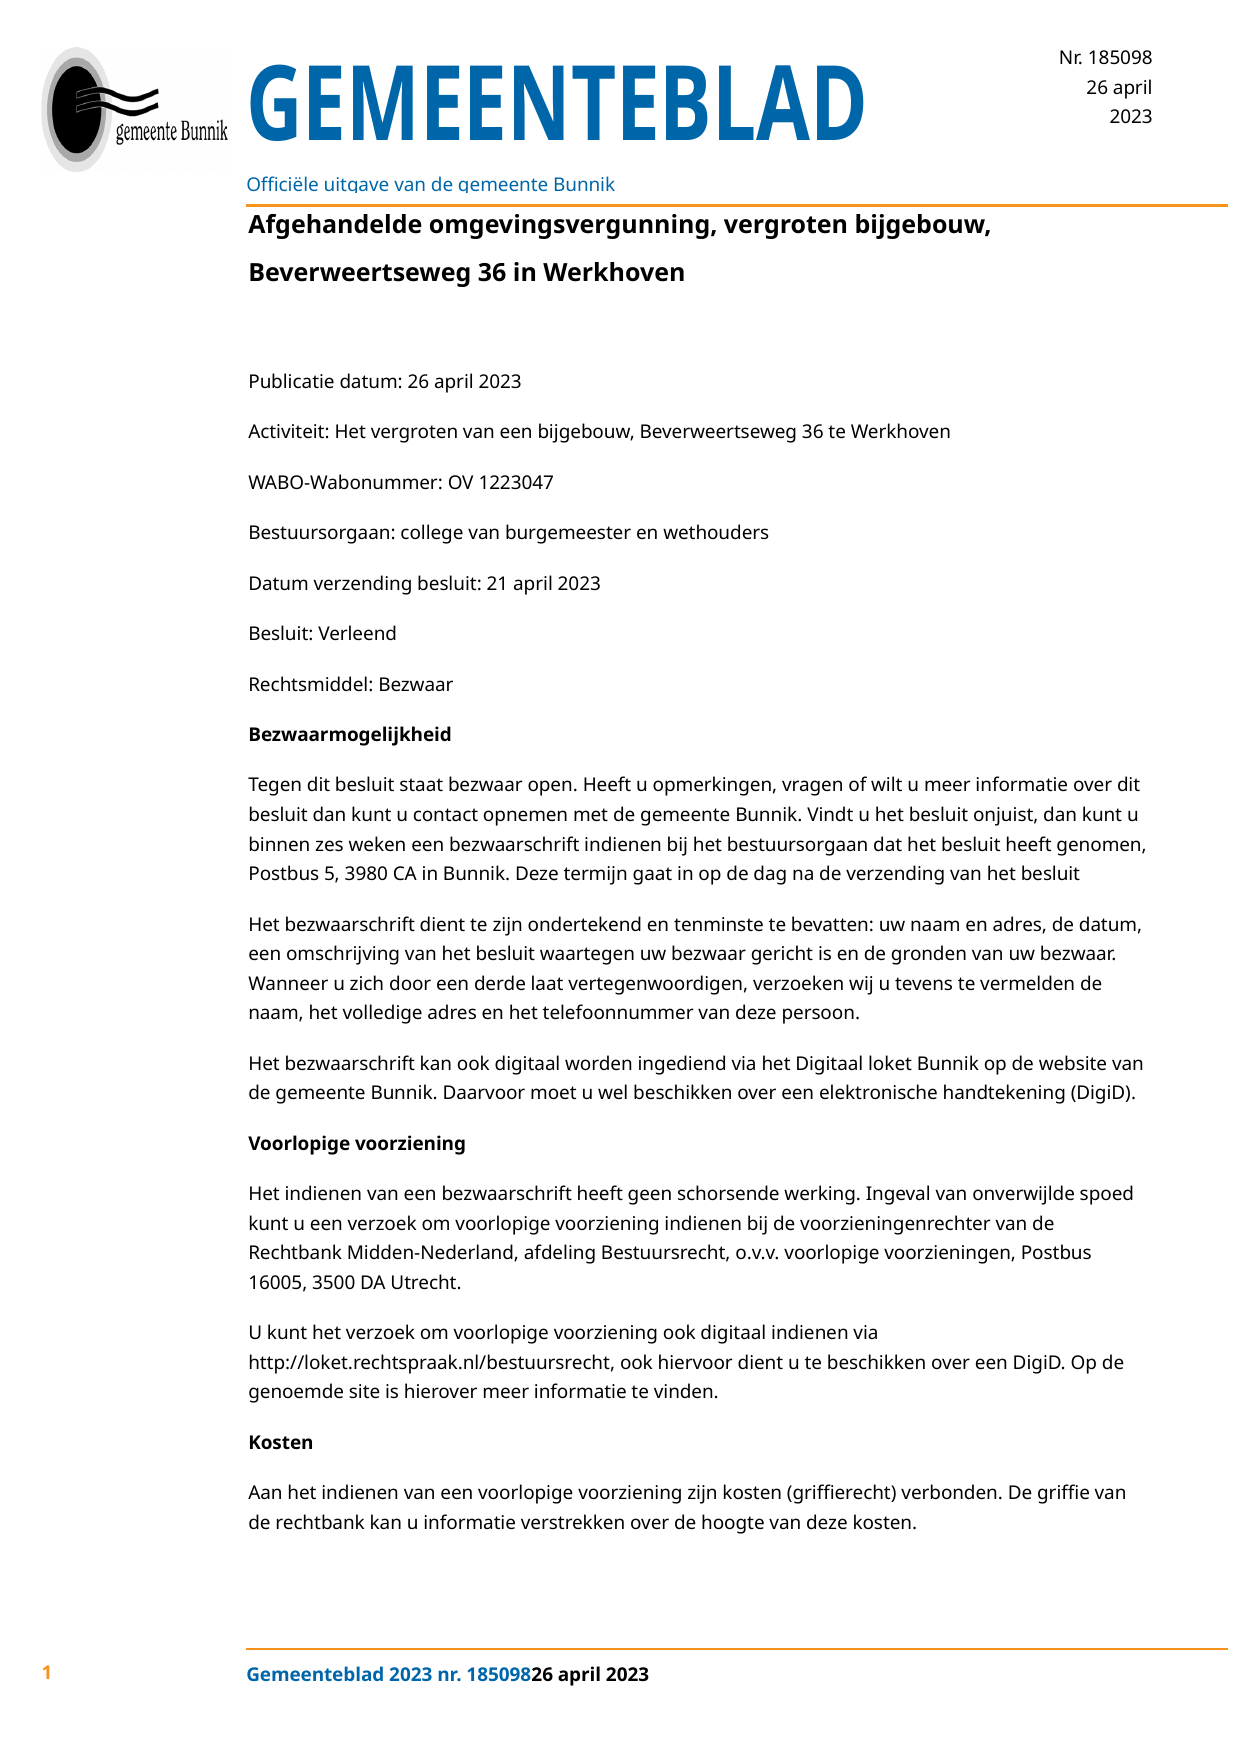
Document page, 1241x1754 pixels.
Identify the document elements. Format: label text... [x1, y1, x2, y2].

text Aan het indienen van een voorlopige voorziening zijn kosten (griffierecht) verbonden. De griffie van de rechtbank kan u informatie verstrekken over de hoogte van deze kosten. [248, 1479, 1152, 1535]
text Publicatie datum: 26 april 2023 [248, 368, 1152, 394]
text Bezwaarmogelijkheid [248, 721, 1152, 747]
text Het indienen van een bezwaarschrift heeft geen schorsende werking. Ingeval van onverwijlde spoed kunt u een verzoek om voorlopige voorziening indienen bij de voorzieningenrechter van de Rechtbank Midden-Nederland, afdeling Bestuursrecht, o.v.v. voorlopige voorzieningen, Postbus 16005, 3500 DA Utrecht. [248, 1180, 1152, 1295]
text WABO-Wabonummer: OV 1223047 [248, 469, 1152, 495]
text Bestuursorgaan: college van burgemeester en wethouders [248, 519, 1152, 545]
picture [41, 47, 231, 172]
text Kosten [248, 1429, 1152, 1455]
text U kunt het verzoek om voorlopige voorziening ook digitaal indienen via http://loket.rechtspraak.nl/bestuursrecht, ook hiervoor dient u te beschikken over een DigiD. Op de genoemde site is hierover meer informatie te vinden. [248, 1319, 1152, 1404]
text Tegen dit besluit staat bezwaar open. Heeft u opmerkingen, vragen of wilt u meer informatie over dit besluit dan kunt u contact opnemen met de gemeente Bunnik. Vindt u het besluit onjuist, dan kunt u binnen zes weken een bezwaarschrift indienen bij het bestuursorgaan dat het besluit heeft genomen, Postbus 5, 3980 CA in Bunnik. Deze termijn gaat in op de dag na de verzending van het besluit [248, 772, 1152, 886]
text Rechtsmiddel: Bezwaar [248, 671, 1152, 697]
text Voorlopige voorziening [248, 1130, 1152, 1156]
text Datum verzending besluit: 21 april 2023 [248, 570, 1152, 596]
text Besluit: Verleend [248, 620, 1152, 646]
text Activiteit: Het vergroten van een bijgebouw, Beverweertseweg 36 te Werkhoven [248, 419, 1152, 444]
text Afgehandelde omgevingsvergunning, vergroten bijgebouw, Beverweertseweg 36 in Werkhoven [248, 207, 1152, 288]
text Het bezwaarschrift dient te zijn ondertekend en tenminste te bevatten: uw naam en adres, de datum, een omschrijving van het besluit waartegen uw bezwaar gericht is en de gronden van uw bezwaar. Wanneer u zich door een derde laat vertegenwoordigen, verzoeken wij u tevens te vermelden de naam, het volledige adres en het telefoonnummer van deze persoon. [248, 911, 1152, 1025]
text Het bezwaarschrift kan ook digitaal worden ingediend via het Digitaal loket Bunnik op de website van de gemeente Bunnik. Daarvoor moet u wel beschikken over een elektronische handtekening (DigiD). [248, 1050, 1152, 1105]
